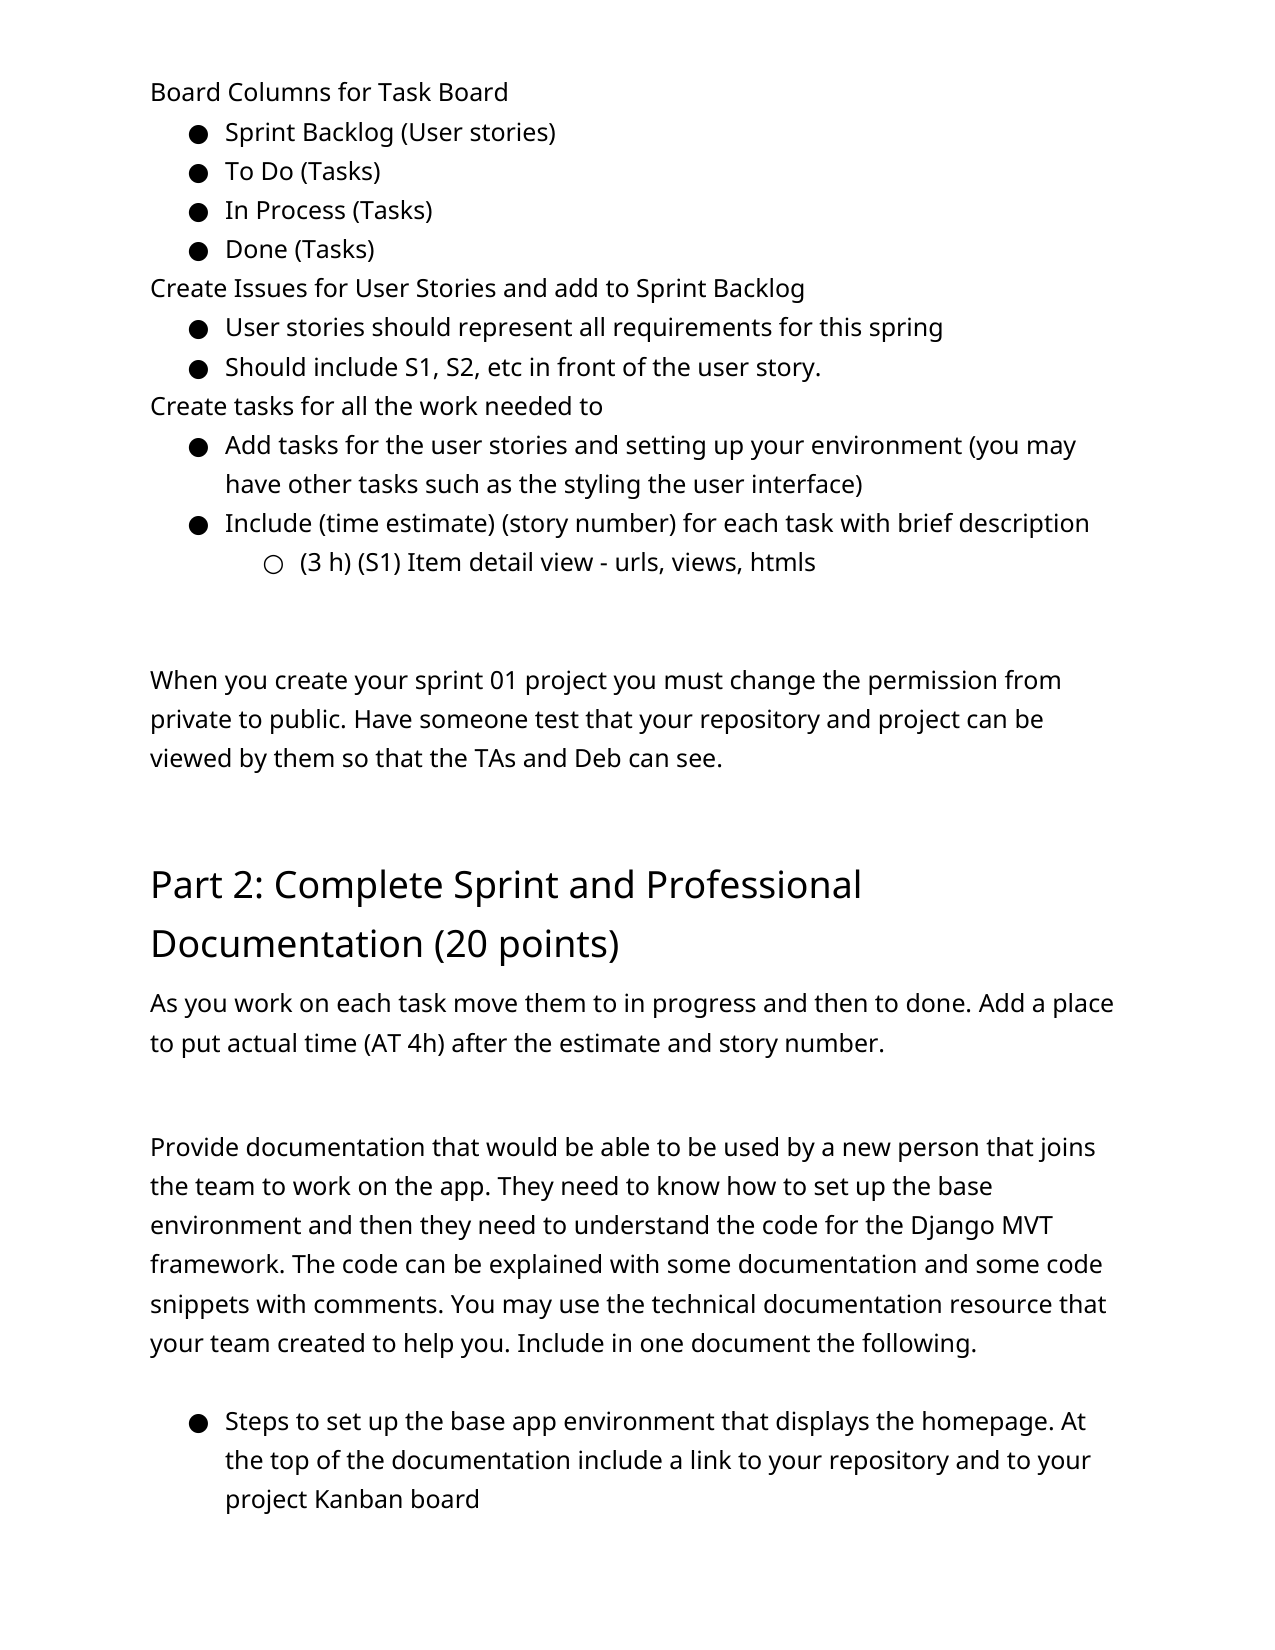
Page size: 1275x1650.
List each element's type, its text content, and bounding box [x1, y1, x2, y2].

list (3 h) (S1) Item detail view - urls, views, htmls [262, 545, 1125, 579]
subtitle Part 2: Complete Sprint and Professional Documentation (20 points) [150, 858, 1125, 968]
text Board Columns for Task Board [150, 75, 1125, 109]
text As you work on each task move them to in progress and then to done. Add a place to put actual time (AT 4h) after the estimate and story number. [150, 986, 1125, 1059]
list Done (Tasks) [187, 232, 1125, 266]
list Include (time estimate) (story number) for each task with brief description [187, 506, 1125, 540]
list In Process (Tasks) [187, 192, 1125, 227]
text Create Issues for User Stories and add to Sprint Backlog [150, 271, 1125, 305]
list Should include S1, S2, etc in front of the user story. [187, 349, 1125, 383]
list User stories should represent all requirements for this spring [187, 310, 1125, 344]
text Provide documentation that would be able to be used by a new person that joins the team to work on the app. They need to know how to set up the base environment and then they need to understand the code for the Django MVT framework. The code can be explained with some documentation and some code snippets with comments. You may use the technical documentation resource that your team created to help you. Include in one document the following. [150, 1129, 1125, 1359]
list Add tasks for the user stories and setting up your environment (you may have other tasks such as the styling the user interface) [187, 427, 1125, 501]
text When you create your sprint 01 project you must change the permission from private to public. Have someone test that your repository and project can be viewed by them so that the TAs and Deb can see. [150, 662, 1125, 775]
list Sprint Backlog (User stories) [187, 114, 1125, 148]
list Steps to set up the base app environment that displays the homepage. At the top of the documentation include a link to your repository and to your project Kanban board [187, 1404, 1125, 1516]
list To Do (Tasks) [187, 153, 1125, 187]
text Create tasks for all the work needed to [150, 388, 1125, 422]
